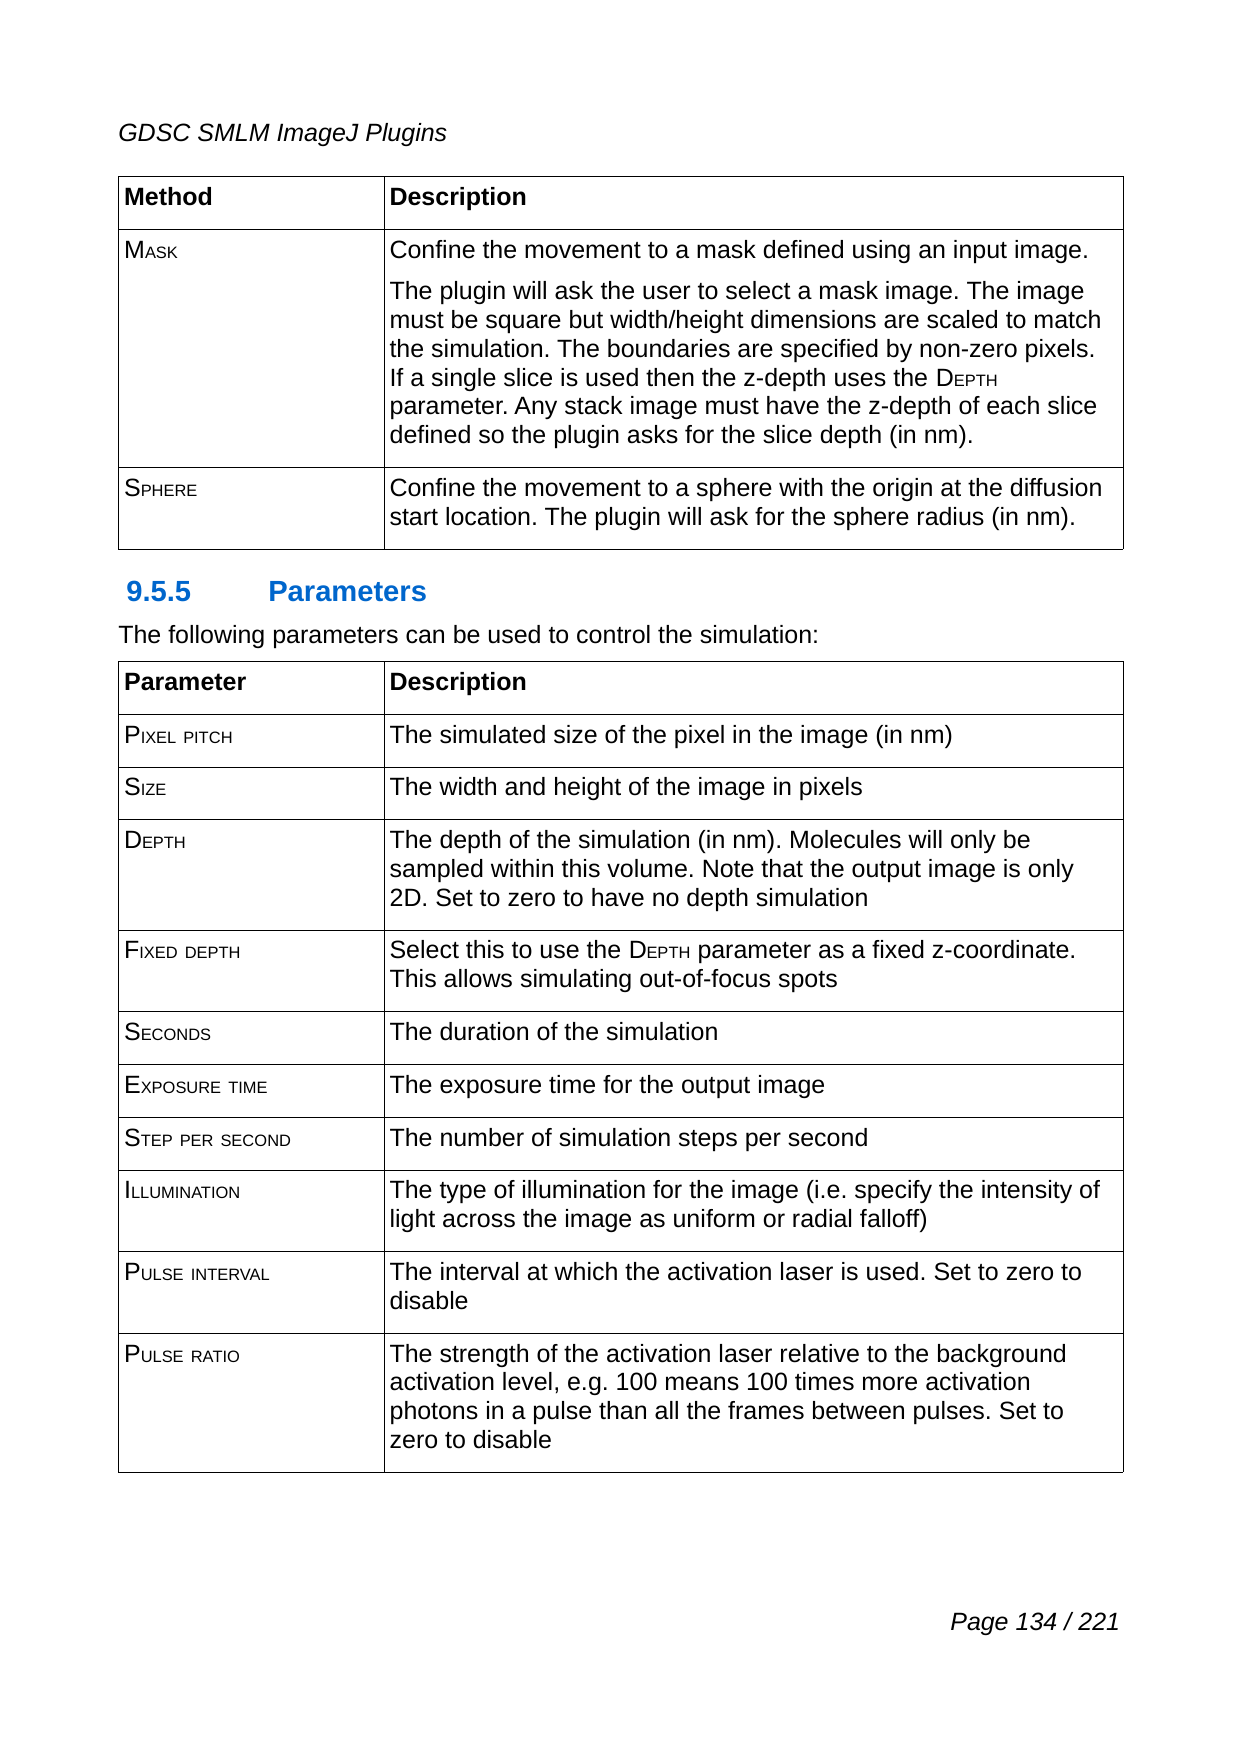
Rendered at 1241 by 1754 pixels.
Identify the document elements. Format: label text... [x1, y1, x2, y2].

table_cell The strength of the activation laser relative to the background activation level, e.g. 100 means 100 times more activation photons in a pulse than all the frames between pulses. Set to zero to disable [385, 1334, 1123, 1472]
table_cell The width and height of the image in pixels [385, 768, 1123, 819]
table_header Description [385, 662, 1123, 714]
table_cell The type of illumination for the image (i.e. specify the intensity of light across the image as uniform or radial falloff) [385, 1171, 1123, 1251]
table_cell Pulse ratio [119, 1334, 384, 1472]
subtitle Parameters [118, 574, 1122, 607]
table_cell Pulse interval [119, 1252, 384, 1333]
table_cell Pixel pitch [119, 715, 384, 767]
table_header Description [385, 177, 1123, 229]
table_cell Mask [119, 230, 384, 467]
table_cell Depth [119, 820, 384, 930]
table_cell The number of simulation steps per second [385, 1118, 1123, 1170]
table_header Method [119, 177, 384, 229]
table_cell Fixed depth [119, 931, 384, 1011]
table_cell Confine the movement to a sphere with the origin at the diffusion start location. The plugin will ask for the sphere radius (in nm). [385, 468, 1123, 548]
table_cell The interval at which the activation laser is used. Set to zero to disable [385, 1252, 1123, 1333]
table_cell Sphere [119, 468, 384, 548]
table_cell The duration of the simulation [385, 1012, 1123, 1064]
table_cell Illumination [119, 1171, 384, 1251]
table_cell Exposure time [119, 1065, 384, 1117]
table_cell The simulated size of the pixel in the image (in nm) [385, 715, 1123, 767]
table_cell Size [119, 768, 384, 819]
table_cell Select this to use the Depth parameter as a fixed z-coordinate. This allows simulating out-of-focus spots [385, 931, 1123, 1011]
table_cell The depth of the simulation (in nm). Molecules will only be sampled within this volume. Note that the output image is only 2D. Set to zero to have no depth simulation [385, 820, 1123, 930]
table_cell Confine the movement to a mask defined using an input image. The plugin will ask the user to select a mask image. The image must be square but width/height dimensions are scaled to match the simulation. The boundaries are specified by non-zero pixels. If a single slice is used then the z-depth uses the Depth parameter. Any stack image must have the z-depth of each slice defined so the plugin asks for the slice depth (in nm). [385, 230, 1123, 467]
text The following parameters can be used to control the simulation: [118, 620, 1122, 648]
table_cell Seconds [119, 1012, 384, 1064]
table_cell The exposure time for the output image [385, 1065, 1123, 1117]
table_header Parameter [119, 662, 384, 714]
table_cell Step per second [119, 1118, 384, 1170]
